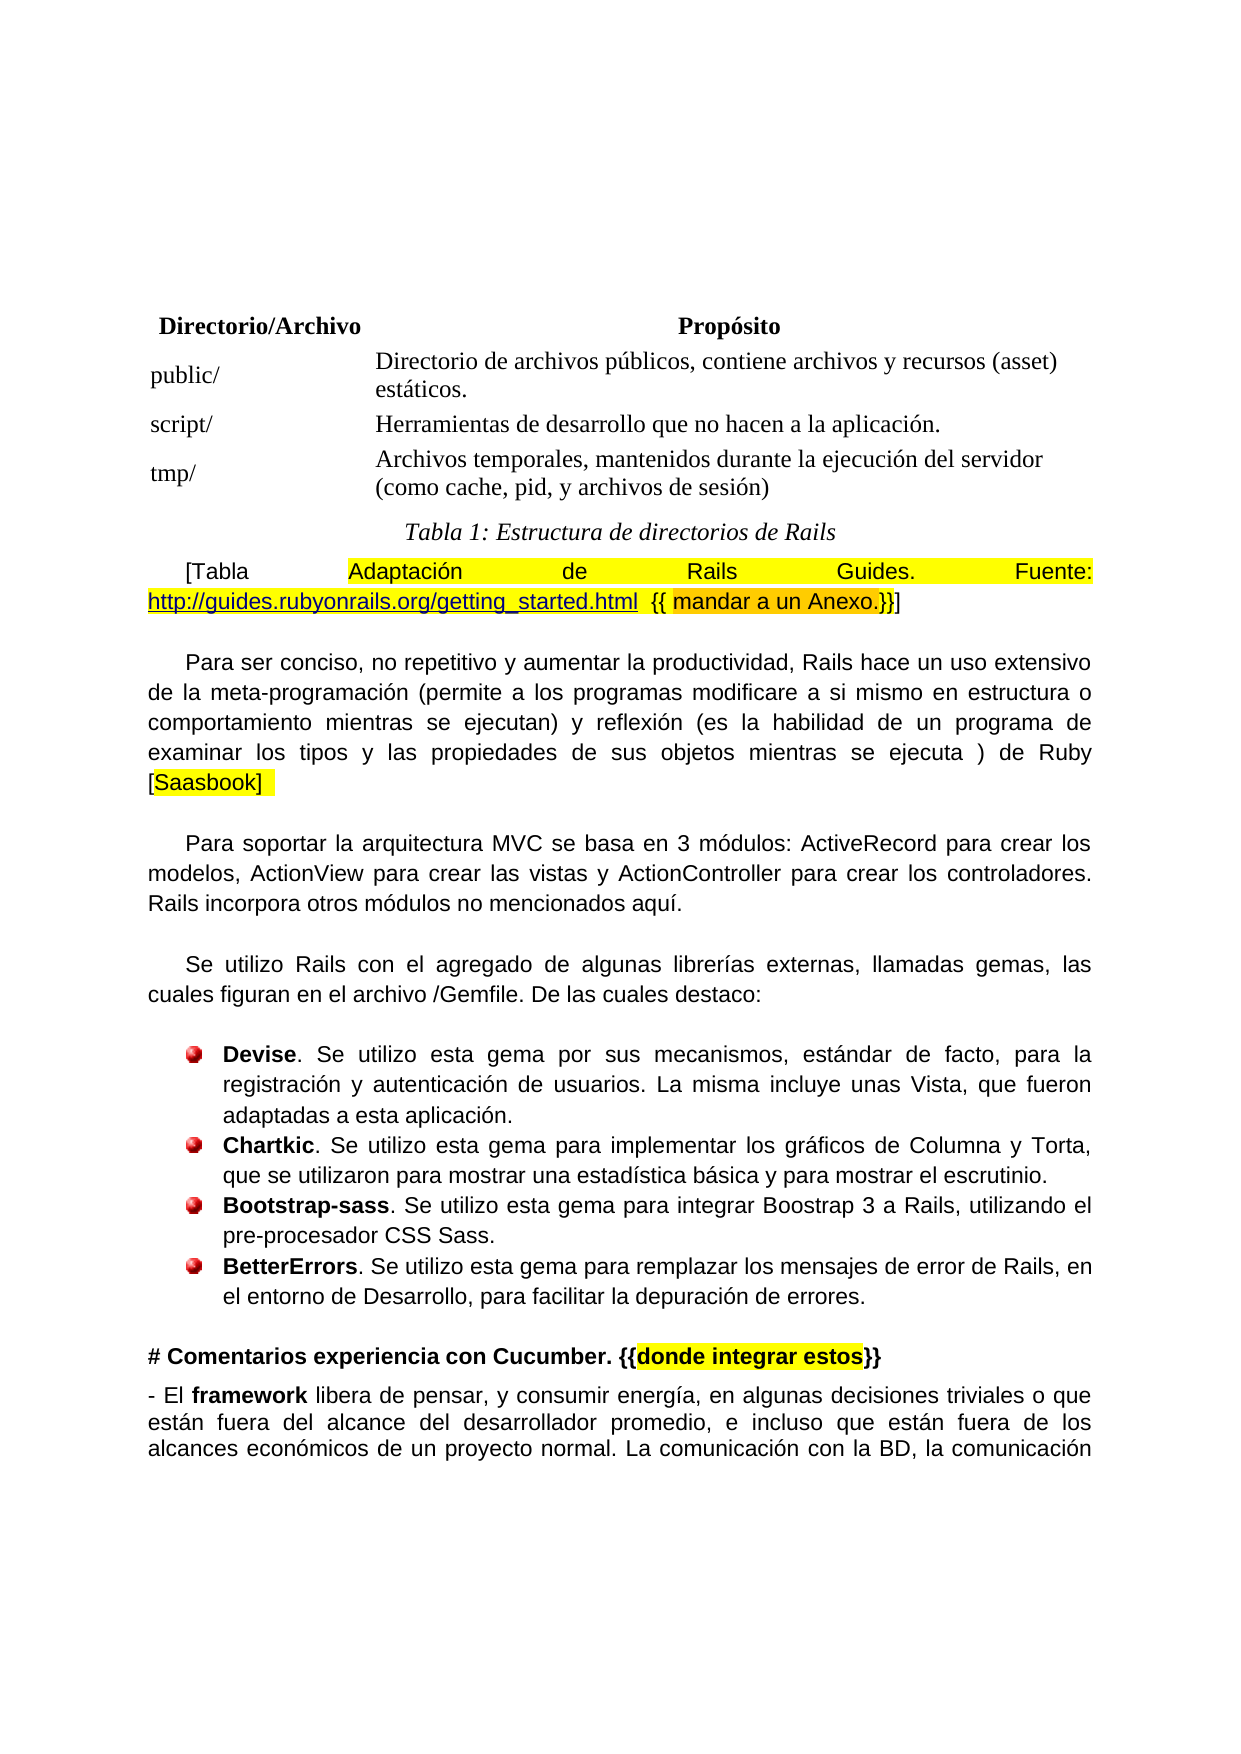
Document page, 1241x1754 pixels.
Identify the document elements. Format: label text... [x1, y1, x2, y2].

picture [186, 1046, 202, 1063]
list BetterErrors. Se utilizo esta gema para remplazar los mensajes de error de Rails, en el entorno de Desarrollo, para facilitar la depuración de errores. [185, 1253, 1093, 1309]
picture [186, 1137, 202, 1153]
list Devise. Se utilizo esta gema por sus mecanismos, estándar de facto, para la registración y autenticación de usuarios. La misma incluye unas Vista, que fueron adaptadas a esta aplicación. [185, 1041, 1093, 1128]
text Para soportar la arquitectura MVC se basa en 3 módulos: ActiveRecord para crear los modelos, ActionView para crear las vistas y ActionController para crear los controladores. Rails incorpora otros módulos no mencionados aquí. [148, 830, 1093, 917]
table_cell tmp/ [147, 441, 372, 504]
text Se utilizo Rails con el agregado de algunas librerías externas, llamadas gemas, las cuales figuran en el archivo /Gemfile. De las cuales destaco: [148, 951, 1093, 1007]
table_cell Herramientas de desarrollo que no hacen a la aplicación. [372, 406, 1086, 441]
text Tabla 1: Estructura de directorios de Rails [148, 517, 1093, 545]
list Bootstrap-sass. Se utilizo esta gema para integrar Boostrap 3 a Rails, utilizando el pre-procesador CSS Sass. [185, 1192, 1093, 1249]
table_cell Archivos temporales, mantenidos durante la ejecución del servidor (como cache, pid, y archivos de sesión) [372, 441, 1086, 504]
table_cell script/ [147, 406, 372, 441]
text [Tabla Adaptación de Rails Guides. Fuente: http://guides.rubyonrails.org/getting_started.html {{ mandar a un Anexo.}}] [148, 558, 1093, 614]
text Para ser conciso, no repetitivo y aumentar la productividad, Rails hace un uso extensivo de la meta-programación (permite a los programas modificare a si mismo en estructura o comportamiento mientras se ejecutan) y reflexión (es la habilidad de un programa de examinar los tipos y las propiedades de sus objetos mientras se ejecuta ) de Ruby [Saasbook] [148, 648, 1093, 796]
picture [186, 1258, 202, 1274]
text # Comentarios experiencia con Cucumber. {{donde integrar estos}} [148, 1343, 1093, 1370]
table_header Directorio/Archivo [147, 308, 372, 343]
picture [186, 1197, 202, 1214]
list Chartkic. Se utilizo esta gema para implementar los gráficos de Columna y Torta, que se utilizaron para mostrar una estadística básica y para mostrar el escrutinio. [185, 1132, 1093, 1188]
table_cell Directorio de archivos públicos, contiene archivos y recursos (asset) estáticos. [372, 343, 1086, 406]
table_cell public/ [147, 343, 372, 406]
text - El framework libera de pensar, y consumir energía, en algunas decisiones triviales o que están fuera del alcance del desarrollador promedio, e incluso que están fuera de los alcances económicos de un proyecto normal. La comunicación con la BD, la comunicación [148, 1382, 1093, 1461]
table_header Propósito [372, 308, 1086, 343]
